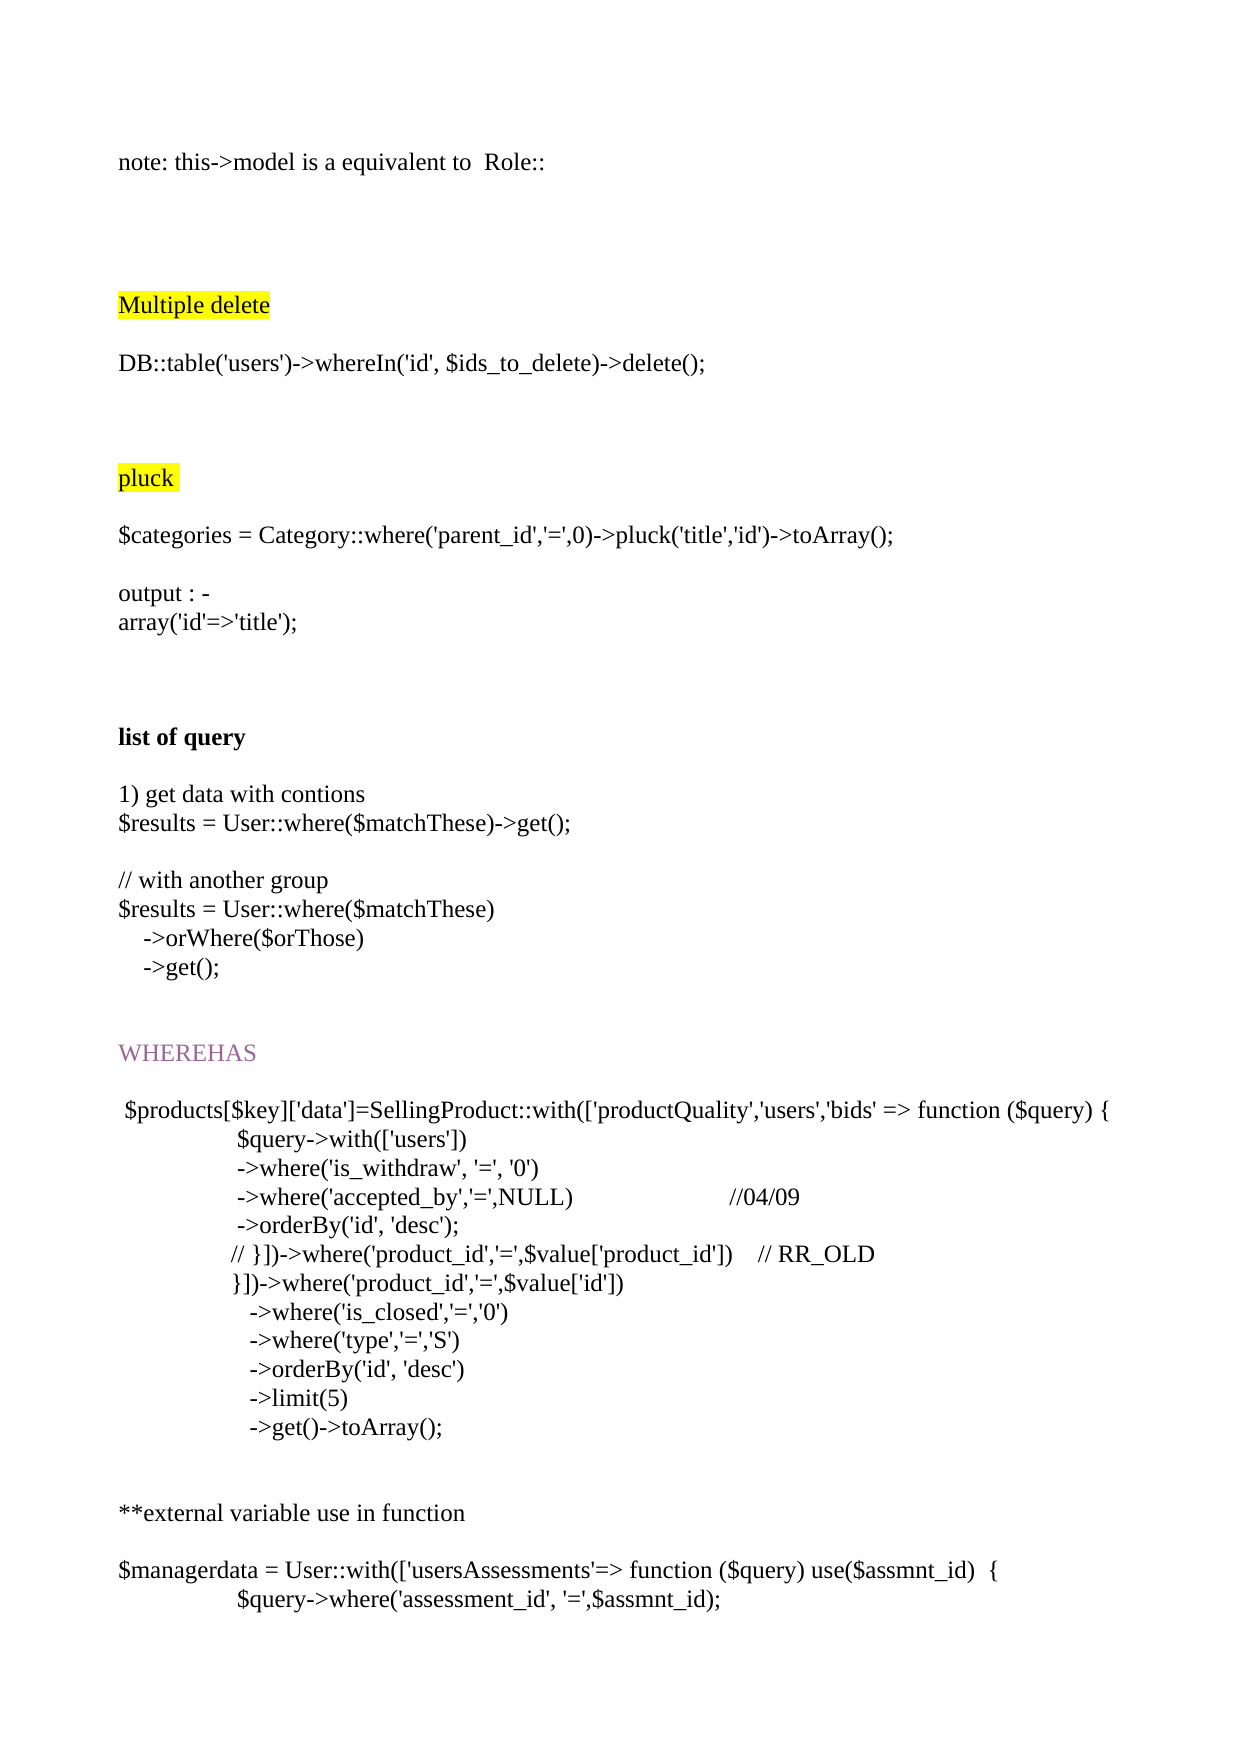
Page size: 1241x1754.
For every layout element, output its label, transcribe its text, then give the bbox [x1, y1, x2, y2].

text output : - [118, 578, 1122, 607]
text }])->where('product_id','=',$value['id']) [118, 1268, 1122, 1297]
text ->where('is_withdraw', '=', '0') [118, 1153, 1122, 1182]
text ->where('accepted_by','=',NULL) //04/09 [118, 1182, 1122, 1211]
text // }])->where('product_id','=',$value['product_id']) // RR_OLD [118, 1239, 1122, 1268]
text $results = User::where($matchThese) [118, 894, 1122, 923]
text ->where('type','=','S') [118, 1326, 1122, 1354]
text ->orderBy('id', 'desc') [118, 1354, 1122, 1383]
text $categories = Category::where('parent_id','=',0)->pluck('title','id')->toArray(); [118, 521, 1122, 549]
text Multiple delete [118, 291, 1122, 319]
text $query->where('assessment_id', '=',$assmnt_id); [118, 1584, 1122, 1613]
text 1) get data with contions [118, 779, 1122, 808]
text $products[$key]['data']=SellingProduct::with(['productQuality','users','bids' => function ($query) { [118, 1096, 1122, 1124]
text DB::table('users')->whereIn('id', $ids_to_delete)->delete(); [118, 348, 1122, 377]
text ->get(); [118, 952, 1122, 981]
text ->where('is_closed','=','0') [118, 1297, 1122, 1326]
text ->orWhere($orThose) [118, 923, 1122, 952]
text // with another group [118, 866, 1122, 894]
text ->get()->toArray(); [118, 1412, 1122, 1441]
text ->orderBy('id', 'desc'); [118, 1211, 1122, 1239]
text WHEREHAS [118, 1038, 1122, 1067]
text $query->with(['users']) [118, 1124, 1122, 1153]
text note: this->model is a equivalent to Role:: [118, 147, 1122, 176]
text list of query [118, 722, 1122, 751]
text array('id'=>'title'); [118, 607, 1122, 636]
text $managerdata = User::with(['usersAssessments'=> function ($query) use($assmnt_id) { [118, 1556, 1122, 1584]
text $results = User::where($matchThese)->get(); [118, 808, 1122, 837]
text ->limit(5) [118, 1383, 1122, 1412]
text pluck [118, 463, 1122, 492]
text **external variable use in function [118, 1498, 1122, 1527]
